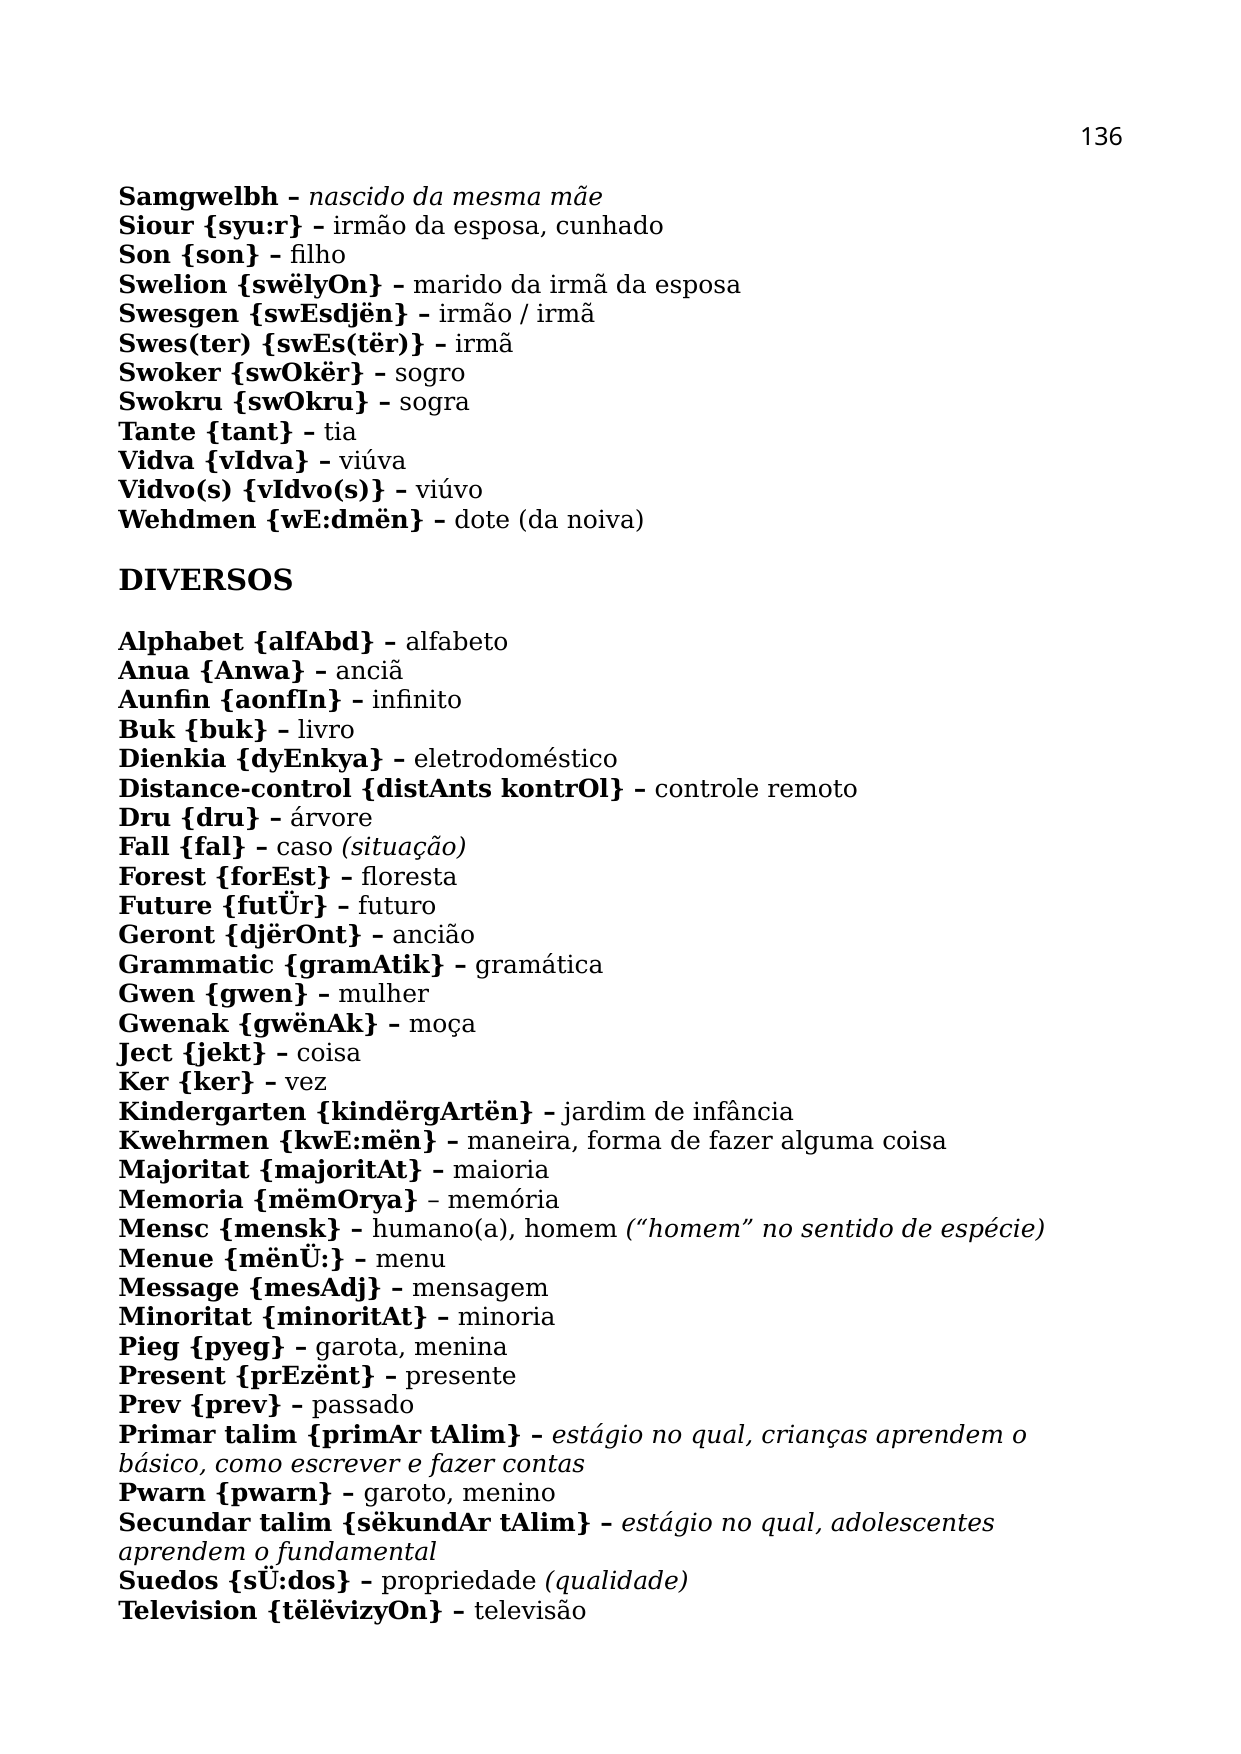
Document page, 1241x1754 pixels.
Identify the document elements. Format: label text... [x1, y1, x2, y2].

text Menue {mënÜ:} – menu [118, 1244, 1123, 1273]
text Message {mesAdj} – mensagem [118, 1273, 1123, 1302]
text Mensc {mensk} – humano(a), homem (“homem” no sentido de espécie) [118, 1214, 1123, 1244]
text Swelion {swëlyOn} – marido da irmã da esposa [118, 270, 1123, 299]
text Pwarn {pwarn} – garoto, menino [118, 1478, 1123, 1508]
text Fall {fal} – caso (situação) [118, 832, 1123, 862]
text Tante {tant} – tia [118, 417, 1123, 446]
text Pieg {pyeg} – garota, menina [118, 1332, 1123, 1361]
text Swes(ter) {swEs(tër)} – irmã [118, 328, 1123, 358]
text Buk {buk} – livro [118, 715, 1123, 744]
text Dienkia {dyEnkya} – eletrodoméstico [118, 744, 1123, 774]
subtitle DIVERSOS [118, 563, 1123, 598]
text Alphabet {alfAbd} – alfabeto [118, 627, 1123, 656]
text Son {son} – filho [118, 240, 1123, 270]
text Ker {ker} – vez [118, 1067, 1123, 1097]
text Suedos {sÜ:dos} – propriedade (qualidade) [118, 1566, 1123, 1596]
text Vidva {vIdva} – viúva [118, 446, 1123, 475]
text Geront {djërOnt} – ancião [118, 921, 1123, 950]
text Majoritat {majoritAt} – maioria [118, 1156, 1123, 1185]
text Secundar talim {sëkundAr tAlim} – estágio no qual, adolescentes aprendem o fundamental [118, 1508, 1123, 1566]
text Memoria {mëmOrya} – memória [118, 1185, 1123, 1214]
text Primar talim {primAr tAlim} – estágio no qual, crianças aprendem o básico, como escrever e fazer contas [118, 1420, 1123, 1478]
text Future {futÜr} – futuro [118, 891, 1123, 921]
text Aunfin {aonfIn} – infinito [118, 686, 1123, 715]
text Prev {prev} – passado [118, 1391, 1123, 1420]
text Ject {jekt} – coisa [118, 1038, 1123, 1067]
text Wehdmen {wE:dmën} – dote (da noiva) [118, 505, 1123, 534]
text Vidvo(s) {vIdvo(s)} – viúvo [118, 475, 1123, 505]
text Present {prEzënt} – presente [118, 1361, 1123, 1391]
text Gwenak {gwënAk} – moça [118, 1009, 1123, 1038]
text Samgwelbh – nascido da mesma mãe [118, 182, 1123, 211]
text Swoker {swOkër} – sogro [118, 358, 1123, 387]
text Siour {syu:r} – irmão da esposa, cunhado [118, 211, 1123, 240]
text Anua {Anwa} – anciã [118, 656, 1123, 686]
text Television {tëlëvizyOn} – televisão [118, 1596, 1123, 1625]
text Swesgen {swEsdjën} – irmão / irmã [118, 299, 1123, 328]
text Forest {forEst} – floresta [118, 862, 1123, 891]
text Distance-control {distAnts kontrOl} – controle remoto [118, 774, 1123, 803]
text Kindergarten {kindërgArtën} – jardim de infância [118, 1097, 1123, 1126]
text Swokru {swOkru} – sogra [118, 387, 1123, 417]
text Dru {dru} – árvore [118, 803, 1123, 832]
text Kwehrmen {kwE:mën} – maneira, forma de fazer alguma coisa [118, 1126, 1123, 1156]
text Grammatic {gramAtik} – gramática [118, 950, 1123, 979]
text Minoritat {minoritAt} – minoria [118, 1302, 1123, 1332]
text Gwen {gwen} – mulher [118, 979, 1123, 1009]
